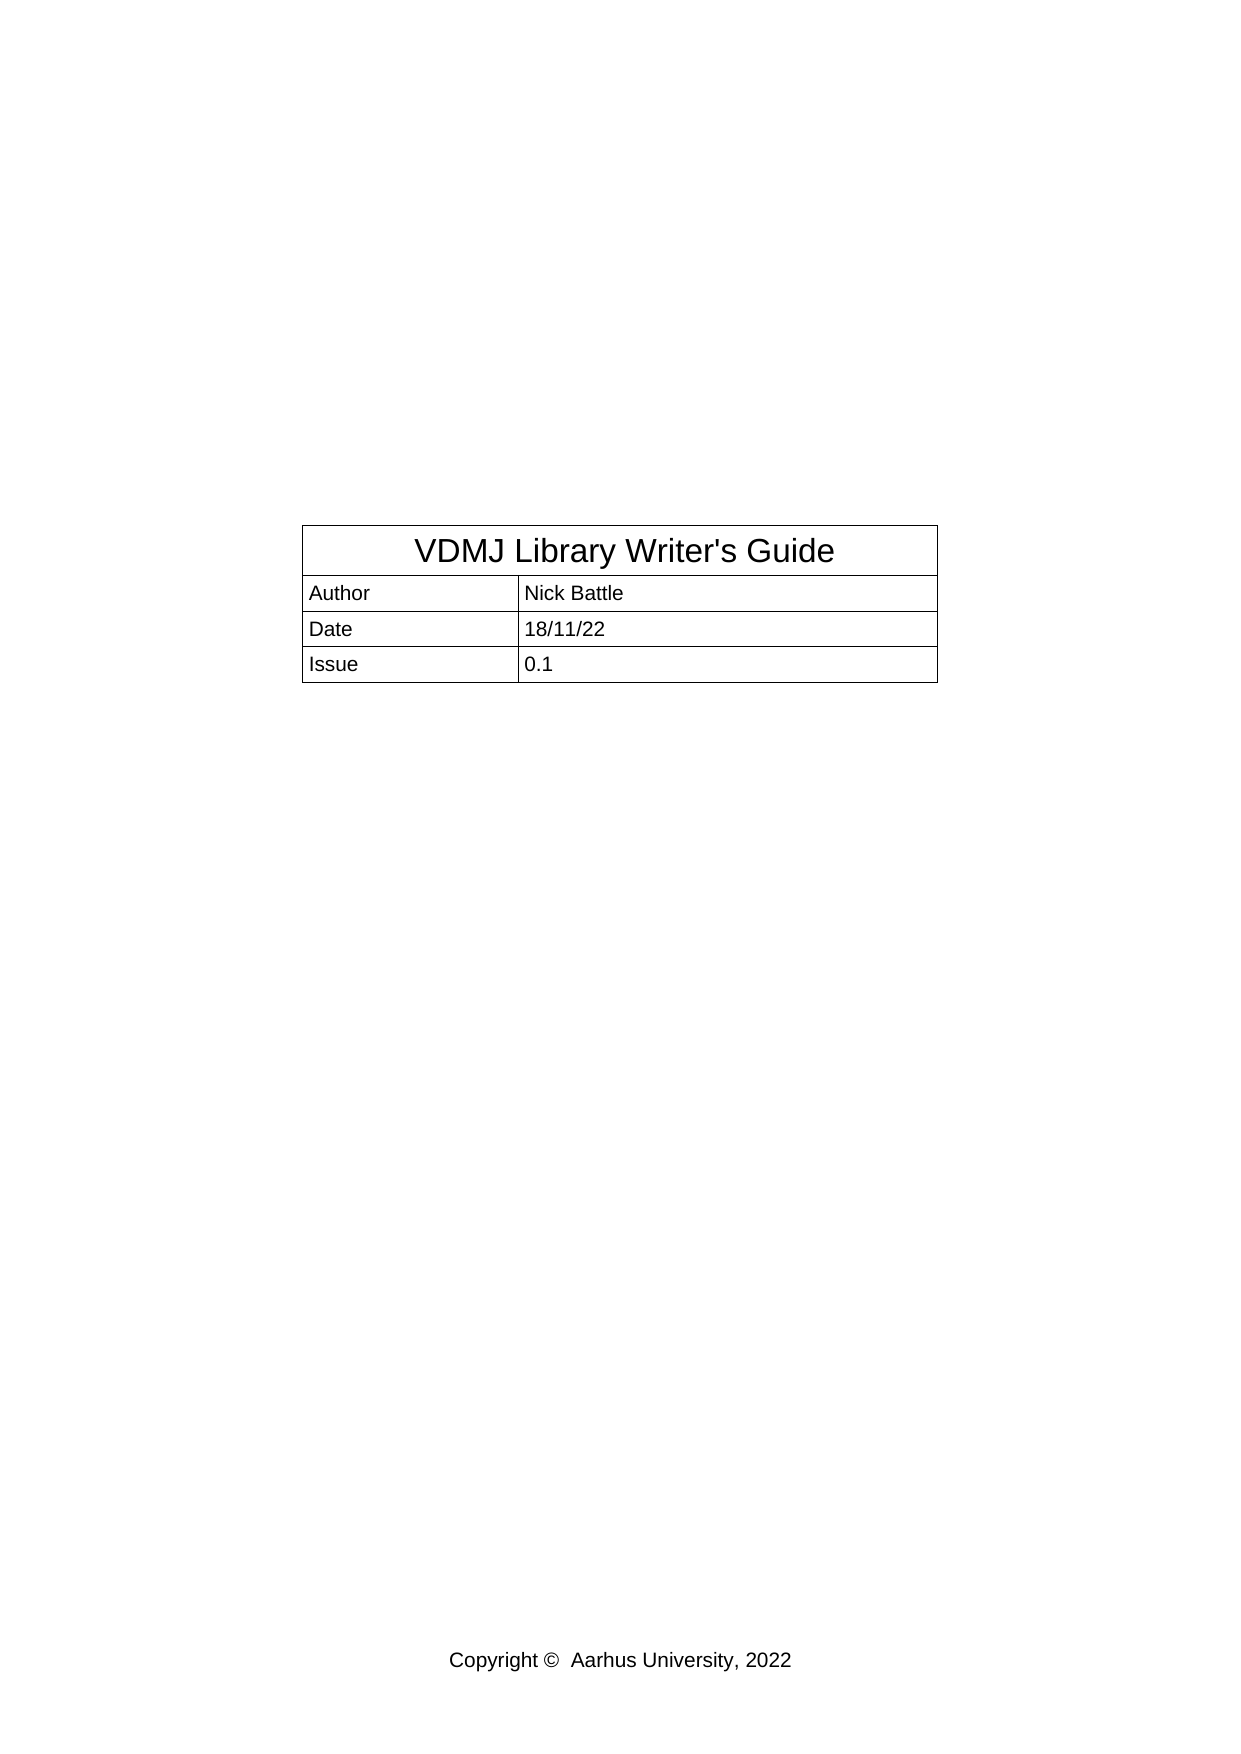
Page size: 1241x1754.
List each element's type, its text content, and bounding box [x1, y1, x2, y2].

table_cell Nick Battle [519, 576, 937, 611]
table_cell Author [303, 576, 518, 611]
table_cell Date [303, 612, 518, 646]
table_cell Issue [303, 647, 518, 682]
table_header VDMJ Library Writer's Guide [303, 526, 937, 575]
table_cell 18/11/22 [519, 612, 937, 646]
table_cell 0.1 [519, 647, 937, 682]
